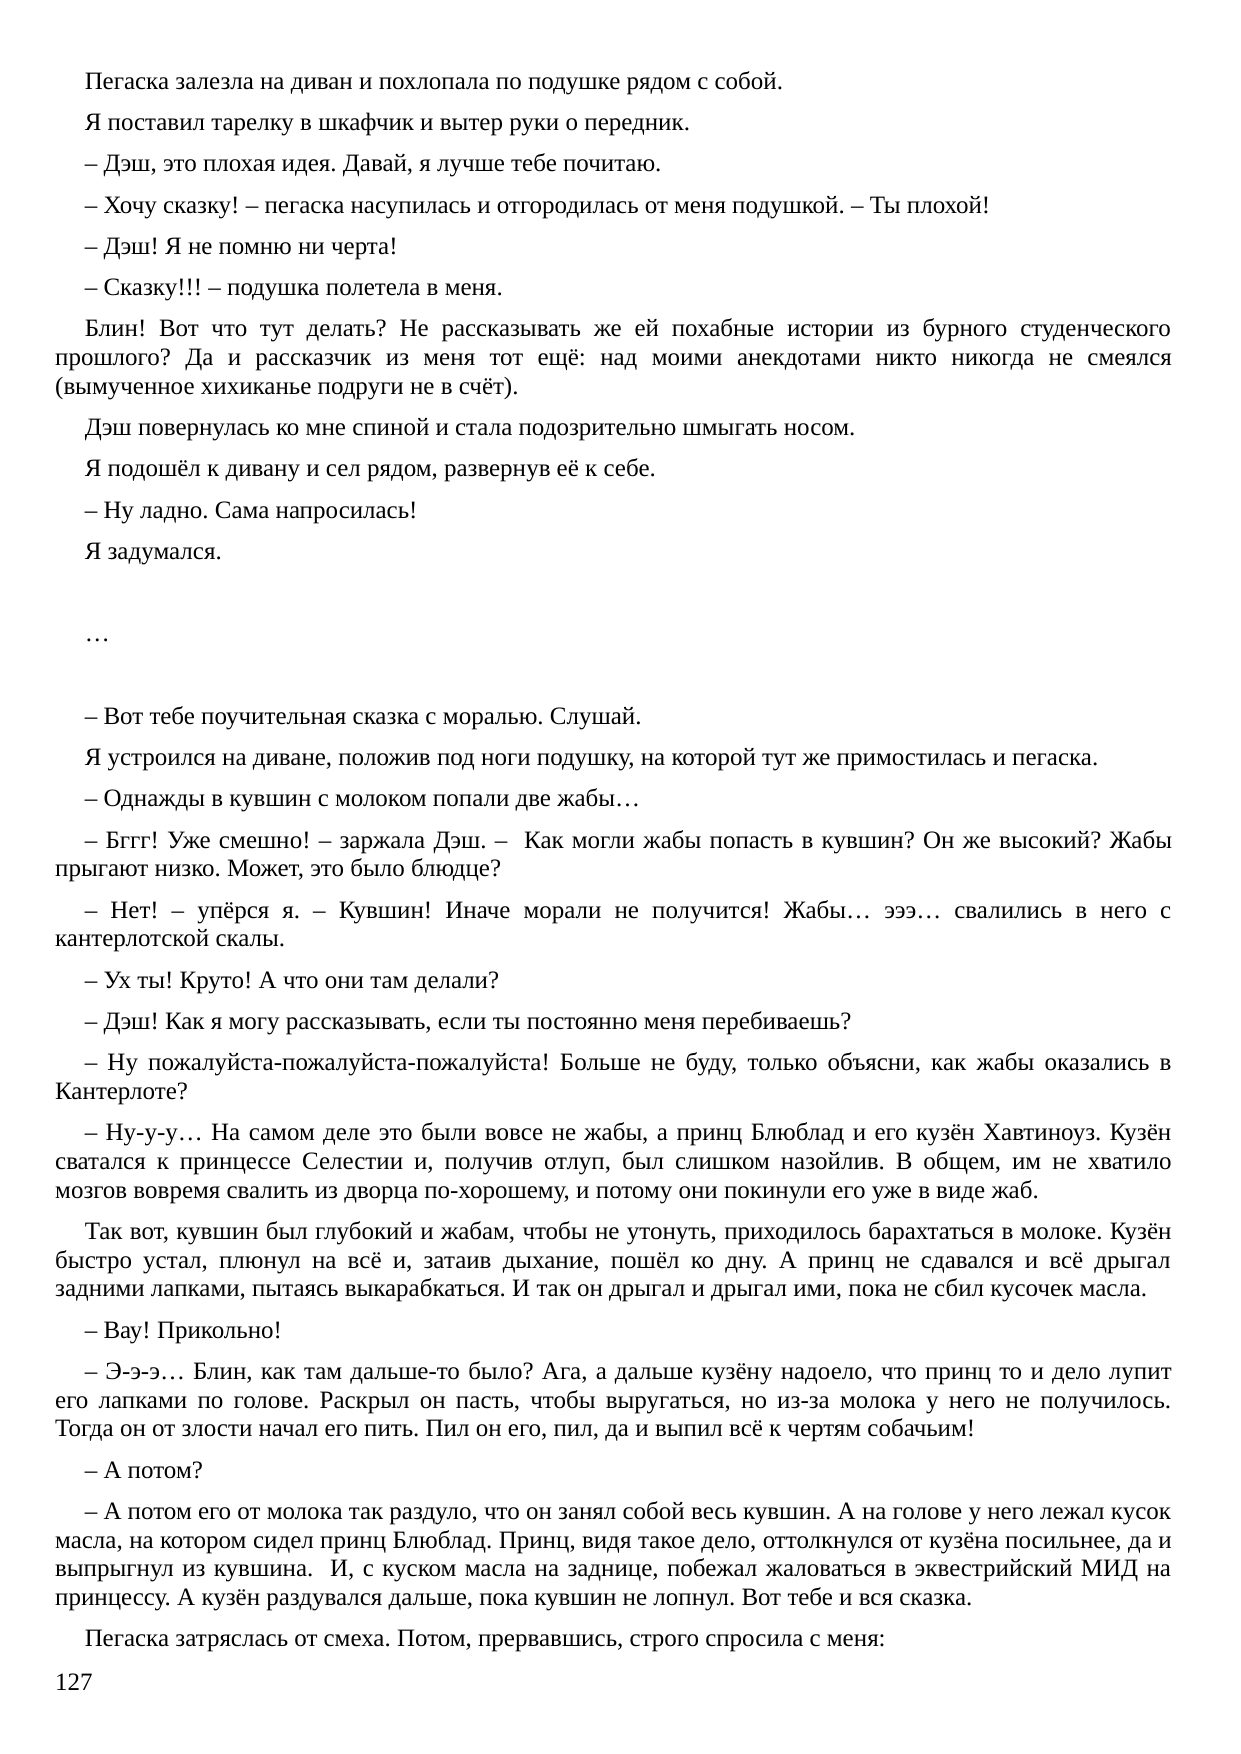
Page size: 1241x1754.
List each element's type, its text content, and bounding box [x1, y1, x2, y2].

text – А потом его от молока так раздуло, что он занял собой весь кувшин. А на голове у него лежал кусок масла, на котором сидел принц Блюблад. Принц, видя такое дело, оттолкнулся от кузёна посильнее, да и выпрыгнул из кувшина. И, с куском масла на заднице, побежал жаловаться в эквестрийский МИД на принцессу. А кузён раздувался дальше, пока кувшин не лопнул. Вот тебе и вся сказка. [55, 1496, 1173, 1611]
text – Бггг! Уже смешно! – заржала Дэш. – Как могли жабы попасть в кувшин? Он же высокий? Жабы прыгают низко. Может, это было блюдце? [55, 825, 1173, 882]
text – Однажды в кувшин с молоком попали две жабы… [55, 783, 1173, 812]
text – Дэш, это плохая идея. Давай, я лучше тебе почитаю. [55, 148, 1173, 177]
text Я задумался. [55, 536, 1173, 565]
text Дэш повернулась ко мне спиной и стала подозрительно шмыгать носом. [55, 412, 1173, 441]
text Так вот, кувшин был глубокий и жабам, чтобы не утонуть, приходилось барахтаться в молоке. Кузён быстро устал, плюнул на всё и, затаив дыхание, пошёл ко дну. А принц не сдавался и всё дрыгал задними лапками, пытаясь выкарабкаться. И так он дрыгал и дрыгал ими, пока не сбил кусочек масла. [55, 1216, 1173, 1302]
text Я подошёл к дивану и сел рядом, развернув её к себе. [55, 453, 1173, 482]
text Я поставил тарелку в шкафчик и вытер руки о передник. [55, 107, 1173, 136]
text – Э-э-э… Блин, как там дальше-то было? Ага, а дальше кузёну надоело, что принц то и дело лупит его лапками по голове. Раскрыл он пасть, чтобы выругаться, но из-за молока у него не получилось. Тогда он от злости начал его пить. Пил он его, пил, да и выпил всё к чертям собачьим! [55, 1356, 1173, 1442]
text – Вот тебе поучительная сказка с моралью. Слушай. [55, 701, 1173, 730]
text – Ну пожалуйста-пожалуйста-пожалуйста! Больше не буду, только объясни, как жабы оказались в Кантерлоте? [55, 1047, 1173, 1105]
text Я устроился на диване, положив под ноги подушку, на которой тут же примостилась и пегаска. [55, 742, 1173, 771]
text – А потом? [55, 1455, 1173, 1483]
text Пегаска затряслась от смеха. Потом, прервавшись, строго спросила с меня: [55, 1623, 1173, 1652]
text – Дэш! Как я могу рассказывать, если ты постоянно меня перебиваешь? [55, 1006, 1173, 1035]
text – Ну-у-у… На самом деле это были вовсе не жабы, а принц Блюблад и его кузён Хавтиноуз. Кузён сватался к принцессе Селестии и, получив отлуп, был слишком назойлив. В общем, им не хватило мозгов вовремя свалить из дворца по-хорошему, и потому они покинули его уже в виде жаб. [55, 1117, 1173, 1203]
text Блин! Вот что тут делать? Не рассказывать же ей похабные истории из бурного студенческого прошлого? Да и рассказчик из меня тот ещё: над моими анекдотами никто никогда не смеялся (вымученное хихиканье подруги не в счёт). [55, 313, 1173, 400]
text – Вау! Прикольно! [55, 1315, 1173, 1343]
text … [55, 618, 1173, 647]
text – Сказку!!! – подушка полетела в меня. [55, 272, 1173, 301]
text – Ну ладно. Сама напросилась! [55, 495, 1173, 523]
text – Ух ты! Круто! А что они там делали? [55, 965, 1173, 993]
text – Нет! – упёрся я. – Кувшин! Иначе морали не получится! Жабы… эээ… свалились в него с кантерлотской скалы. [55, 895, 1173, 952]
text – Дэш! Я не помню ни черта! [55, 231, 1173, 260]
text – Хочу сказку! – пегаска насупилась и отгородилась от меня подушкой. – Ты плохой! [55, 190, 1173, 218]
text Пегаска залезла на диван и похлопала по подушке рядом с собой. [55, 66, 1173, 95]
